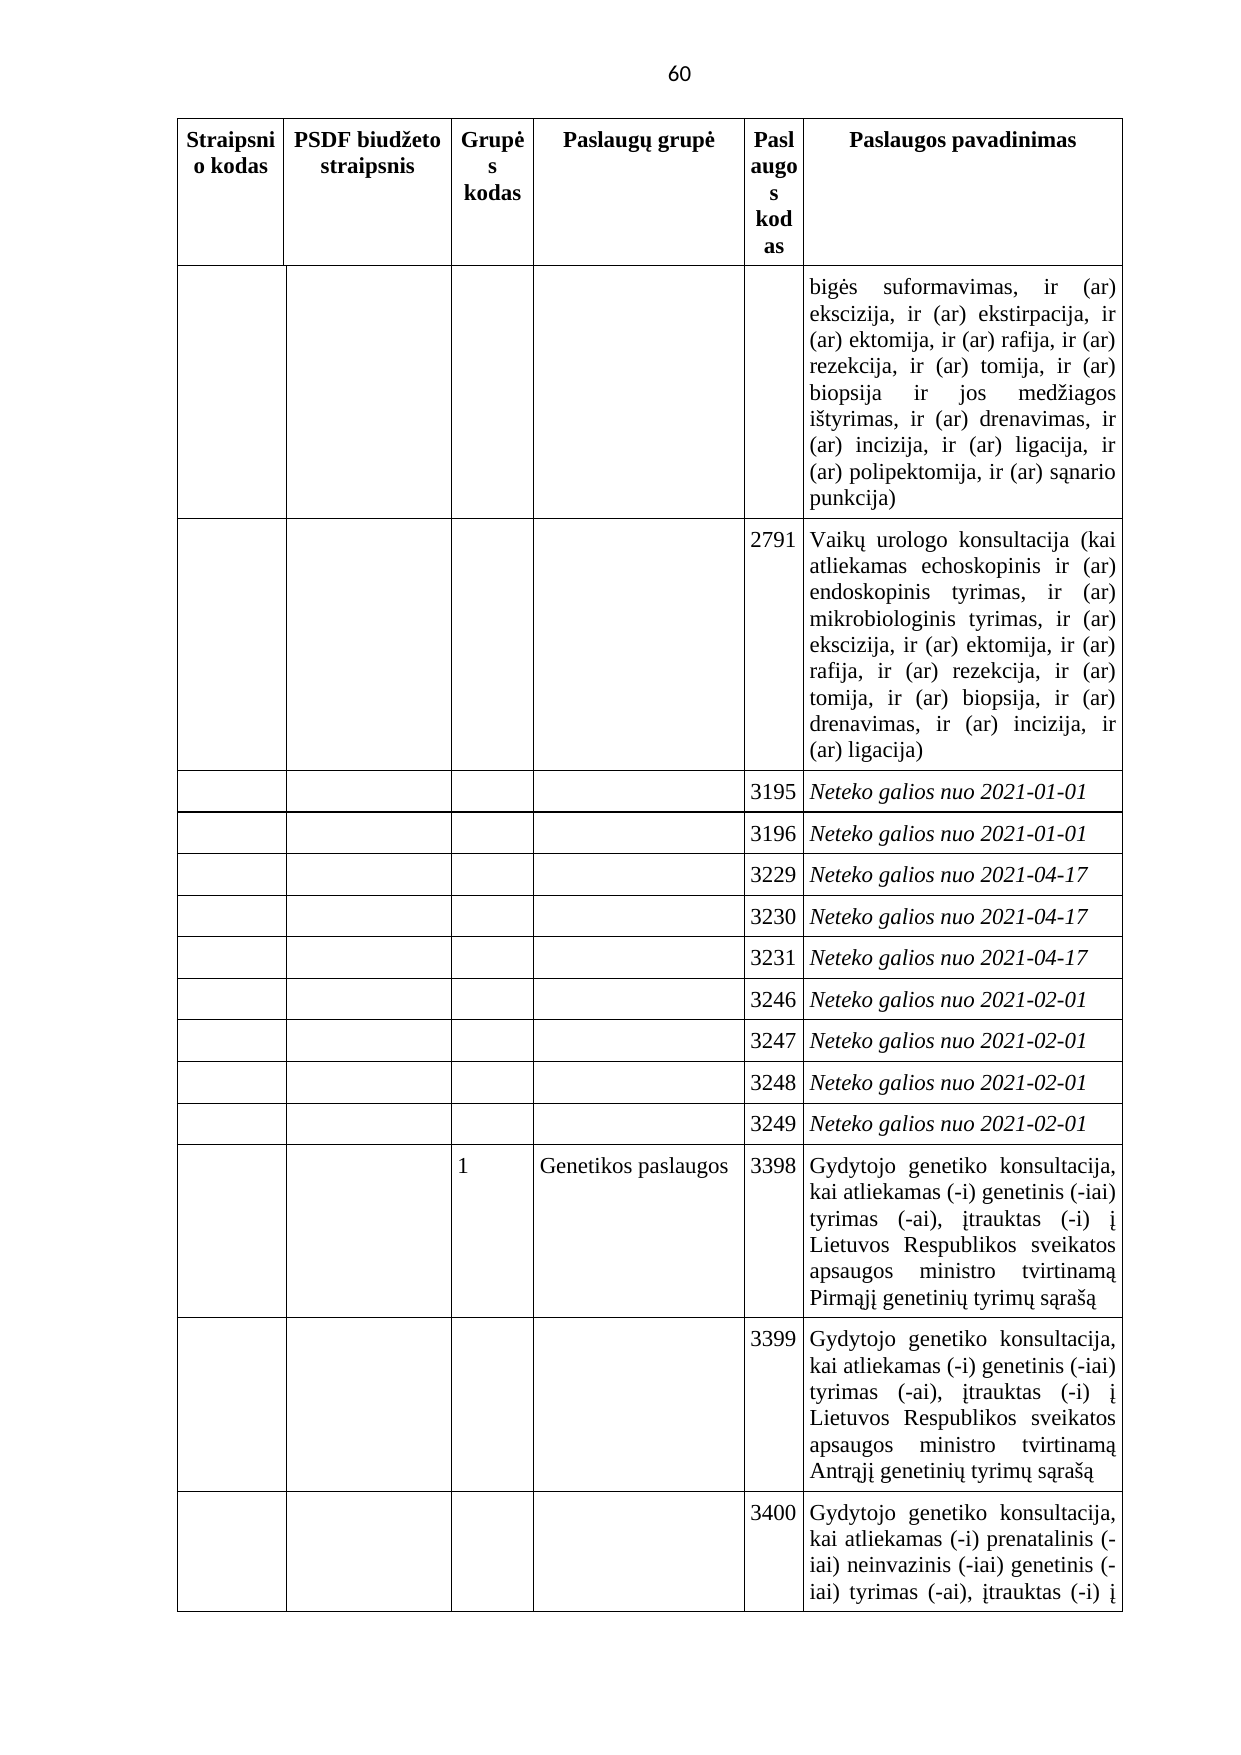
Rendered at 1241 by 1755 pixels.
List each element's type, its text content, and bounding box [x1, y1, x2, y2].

table_cell [452, 1104, 533, 1144]
table_cell Neteko galios nuo 2021-04-17 [804, 854, 1122, 894]
table_cell [178, 519, 286, 770]
table_cell [178, 266, 286, 517]
table_cell [534, 1062, 744, 1102]
table_cell 3229 [745, 854, 803, 894]
table_cell [287, 896, 451, 936]
table_cell Neteko galios nuo 2021-02-01 [804, 1104, 1122, 1144]
table_cell [287, 854, 451, 894]
table_cell 3398 [745, 1145, 803, 1317]
table_cell Neteko galios nuo 2021-02-01 [804, 1020, 1122, 1061]
table_cell 3195 [745, 771, 803, 811]
table_cell [178, 1062, 286, 1102]
table_cell 3248 [745, 1062, 803, 1102]
table_cell [534, 813, 744, 853]
table_cell [178, 1104, 286, 1144]
table_cell [178, 771, 286, 811]
table_cell [534, 1020, 744, 1061]
table_cell Neteko galios nuo 2021-01-01 [804, 771, 1122, 811]
table_header Paslaugų grupė [534, 119, 744, 265]
table_cell Neteko galios nuo 2021-04-17 [804, 896, 1122, 936]
table_cell [178, 1020, 286, 1061]
table_cell Vaikų urologo konsultacija (kai atliekamas echoskopinis ir (ar) endoskopinis tyrimas, ir (ar) mikrobiologinis tyrimas, ir (ar) ekscizija, ir (ar) ektomija, ir (ar) rafija, ir (ar) rezekcija, ir (ar) tomija, ir (ar) biopsija, ir (ar) drenavimas, ir (ar) incizija, ir (ar) ligacija) [804, 519, 1122, 770]
table_cell [287, 1020, 451, 1061]
table_header Grupės kodas [452, 119, 533, 265]
table_cell 3231 [745, 937, 803, 978]
table_cell [452, 1318, 533, 1491]
table_cell [452, 519, 533, 770]
table_cell [178, 896, 286, 936]
table_cell [452, 1492, 533, 1611]
table_cell [452, 813, 533, 853]
table_cell bigės suformavimas, ir (ar) ekscizija, ir (ar) ekstirpacija, ir (ar) ektomija, ir (ar) rafija, ir (ar) rezekcija, ir (ar) tomija, ir (ar) biopsija ir jos medžiagos ištyrimas, ir (ar) drenavimas, ir (ar) incizija, ir (ar) ligacija, ir (ar) polipektomija, ir (ar) sąnario punkcija) [804, 266, 1122, 517]
table_cell Gydytojo genetiko konsultacija, kai atliekamas (-i) genetinis (-iai) tyrimas (-ai), įtrauktas (-i) į Lietuvos Respublikos sveikatos apsaugos ministro tvirtinamą Antrąjį genetinių tyrimų sąrašą [804, 1318, 1122, 1491]
table_cell 1 [452, 1145, 533, 1317]
table_cell Gydytojo genetiko konsultacija, kai atliekamas (-i) prenatalinis (-iai) neinvazinis (-iai) genetinis (-iai) tyrimas (-ai), įtrauktas (-i) į [804, 1492, 1122, 1611]
table_cell [745, 266, 803, 517]
table_cell 3249 [745, 1104, 803, 1144]
table_cell [178, 1145, 286, 1317]
table_cell [534, 519, 744, 770]
table_cell Neteko galios nuo 2021-01-01 [804, 813, 1122, 853]
table_cell [534, 979, 744, 1019]
table_cell [452, 896, 533, 936]
table_cell [534, 854, 744, 894]
table_cell [287, 1318, 451, 1491]
table_cell Gydytojo genetiko konsultacija, kai atliekamas (-i) genetinis (-iai) tyrimas (-ai), įtrauktas (-i) į Lietuvos Respublikos sveikatos apsaugos ministro tvirtinamą Pirmąjį genetinių tyrimų sąrašą [804, 1145, 1122, 1317]
table_cell [287, 519, 451, 770]
table_cell 3246 [745, 979, 803, 1019]
table_cell [452, 771, 533, 811]
table_cell [534, 937, 744, 978]
table_header Paslaugos kodas [745, 119, 803, 265]
table_cell [178, 813, 286, 853]
table_cell [534, 266, 744, 517]
table_cell 3400 [745, 1492, 803, 1611]
table_cell 3399 [745, 1318, 803, 1491]
table_cell [178, 1492, 286, 1611]
table_cell Genetikos paslaugos [534, 1145, 744, 1317]
table_cell Neteko galios nuo 2021-02-01 [804, 1062, 1122, 1102]
table_cell Neteko galios nuo 2021-02-01 [804, 979, 1122, 1019]
table_cell [534, 896, 744, 936]
table_cell [452, 266, 533, 517]
table_header Paslaugos pavadinimas [804, 119, 1122, 265]
table_cell [178, 854, 286, 894]
table_cell 2791 [745, 519, 803, 770]
table_cell [452, 1020, 533, 1061]
table_cell 3230 [745, 896, 803, 936]
table_cell [452, 1062, 533, 1102]
table_cell [452, 937, 533, 978]
table_cell [534, 1104, 744, 1144]
table_cell [287, 937, 451, 978]
table_cell [534, 771, 744, 811]
table_cell [452, 979, 533, 1019]
table_cell [287, 1062, 451, 1102]
table_cell [178, 937, 286, 978]
table_cell [178, 1318, 286, 1491]
table_cell [287, 771, 451, 811]
table_cell [287, 266, 451, 517]
table_header PSDF biudžeto straipsnis [284, 119, 451, 265]
table_header Straipsnio kodas [178, 119, 283, 265]
table_cell [287, 1104, 451, 1144]
table_cell Neteko galios nuo 2021-04-17 [804, 937, 1122, 978]
table_cell [452, 854, 533, 894]
table_cell 3247 [745, 1020, 803, 1061]
table_cell [534, 1318, 744, 1491]
table_cell [178, 979, 286, 1019]
table_cell [534, 1492, 744, 1611]
table_cell 3196 [745, 813, 803, 853]
table_cell [287, 979, 451, 1019]
table_cell [287, 1492, 451, 1611]
table_cell [287, 813, 451, 853]
table_cell [287, 1145, 451, 1317]
